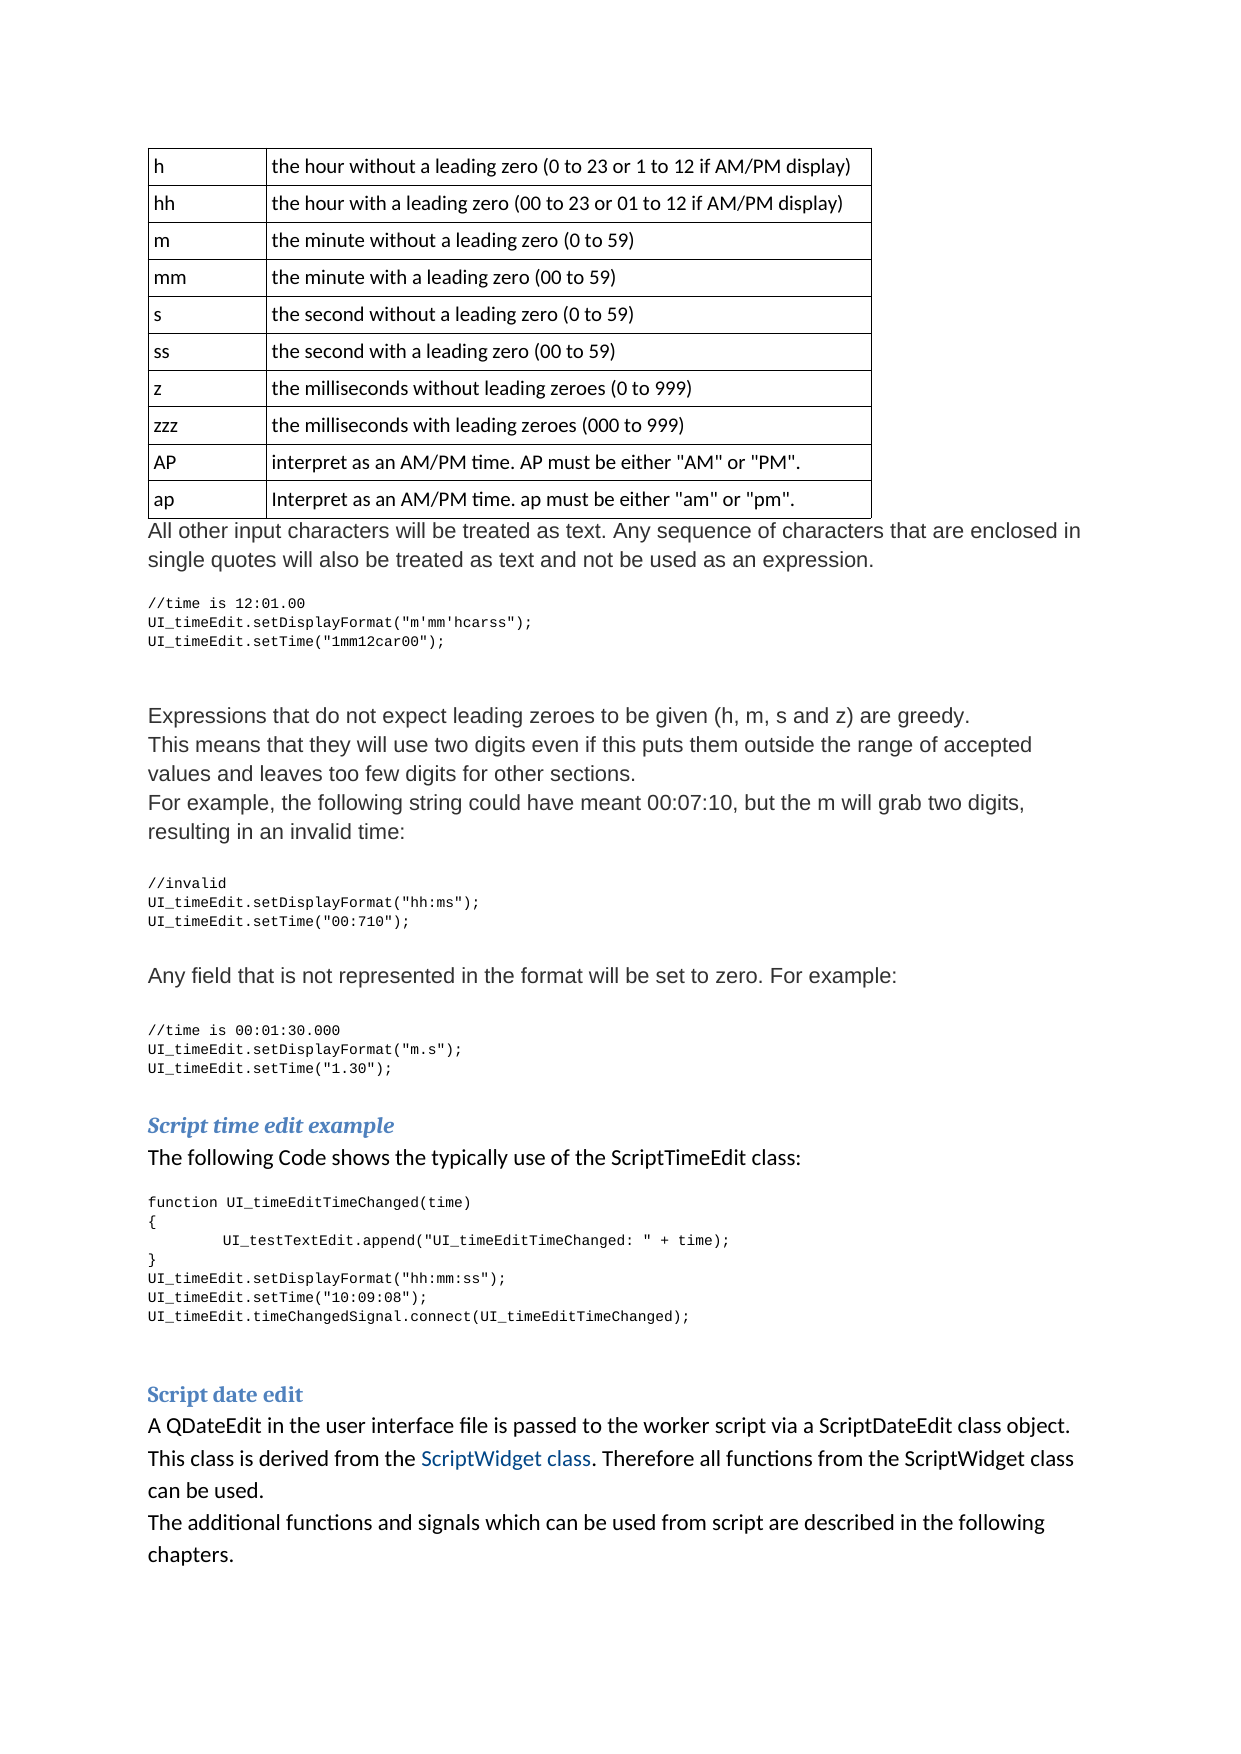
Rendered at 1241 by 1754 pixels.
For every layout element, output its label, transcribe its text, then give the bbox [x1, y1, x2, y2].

text UI_timeEdit.setTime("1mm12car00"); [148, 634, 1093, 651]
text UI_timeEdit.setDisplayFormat("hh:ms"); [148, 896, 1093, 912]
table_cell the milliseconds with leading zeroes (000 to 999) [267, 407, 871, 443]
text UI_timeEdit.setDisplayFormat("m'mm'hcarss"); [148, 615, 1093, 632]
text This class is derived from the ScriptWidget class. Therefore all functions from the ScriptWidget class can be used. [148, 1444, 1093, 1504]
text //invalid [148, 877, 1093, 893]
table_cell interpret as an AM/PM time. AP must be either "AM" or "PM". [267, 445, 871, 480]
table_cell the minute without a leading zero (0 to 59) [267, 223, 871, 258]
text For example, the following string could have meant 00:07:10, but the m will grab two digits, resulting in an invalid time: [148, 790, 1093, 844]
table_cell Interpret as an AM/PM time. ap must be either "am" or "pm". [267, 481, 871, 517]
text Any field that is not represented in the format will be set to zero. For example: [148, 962, 1093, 988]
text UI_timeEdit.setTime("10:09:08"); [148, 1290, 1093, 1307]
table_cell the second without a leading zero (0 to 59) [267, 297, 871, 332]
table_cell s [149, 297, 266, 332]
text } [148, 1252, 1093, 1269]
subtitle Script time edit example [148, 1112, 1093, 1139]
text //time is 00:01:30.000 [148, 1024, 1093, 1040]
text The additional functions and signals which can be used from script are described in the following chapters. [148, 1508, 1093, 1568]
table_cell mm [149, 260, 266, 296]
text UI_timeEdit.setDisplayFormat("hh:mm:ss"); [148, 1271, 1093, 1288]
table_cell m [149, 223, 266, 258]
table_cell z [149, 371, 266, 406]
text UI_timeEdit.setTime("00:710"); [148, 914, 1093, 931]
table_cell the minute with a leading zero (00 to 59) [267, 260, 871, 296]
text This means that they will use two digits even if this puts them outside the range of accepted values and leaves too few digits for other sections. [148, 732, 1093, 786]
text UI_testTextEdit.append("UI_timeEditTimeChanged: " + time); [148, 1233, 1093, 1250]
text All other input characters will be treated as text. Any sequence of characters that are enclosed in single quotes will also be treated as text and not be used as an expression. [148, 517, 1093, 572]
table_cell ap [149, 481, 266, 517]
table_cell h [149, 149, 266, 184]
table_cell zzz [149, 407, 266, 443]
text UI_timeEdit.timeChangedSignal.connect(UI_timeEditTimeChanged); [148, 1309, 1093, 1326]
table_cell the hour with a leading zero (00 to 23 or 01 to 12 if AM/PM display) [267, 186, 871, 222]
table_cell ss [149, 334, 266, 369]
text A QDateEdit in the user interface file is passed to the worker script via a ScriptDateEdit class object. [148, 1412, 1093, 1439]
text { [148, 1214, 1093, 1231]
text The following Code shows the typically use of the ScriptTimeEdit class: [148, 1143, 1093, 1171]
text UI_timeEdit.setTime("1.30"); [148, 1062, 1093, 1078]
table_cell hh [149, 186, 266, 222]
table_cell the second with a leading zero (00 to 59) [267, 334, 871, 369]
text UI_timeEdit.setDisplayFormat("m.s"); [148, 1043, 1093, 1059]
subtitle Script date edit [148, 1381, 1093, 1408]
table_cell the hour without a leading zero (0 to 23 or 1 to 12 if AM/PM display) [267, 149, 871, 184]
table_cell the milliseconds without leading zeroes (0 to 999) [267, 371, 871, 406]
table_cell AP [149, 445, 266, 480]
text Expressions that do not expect leading zeroes to be given (h, m, s and z) are greedy. [148, 703, 1093, 728]
text function UI_timeEditTimeChanged(time) [148, 1196, 1093, 1212]
text //time is 12:01.00 [148, 596, 1093, 613]
